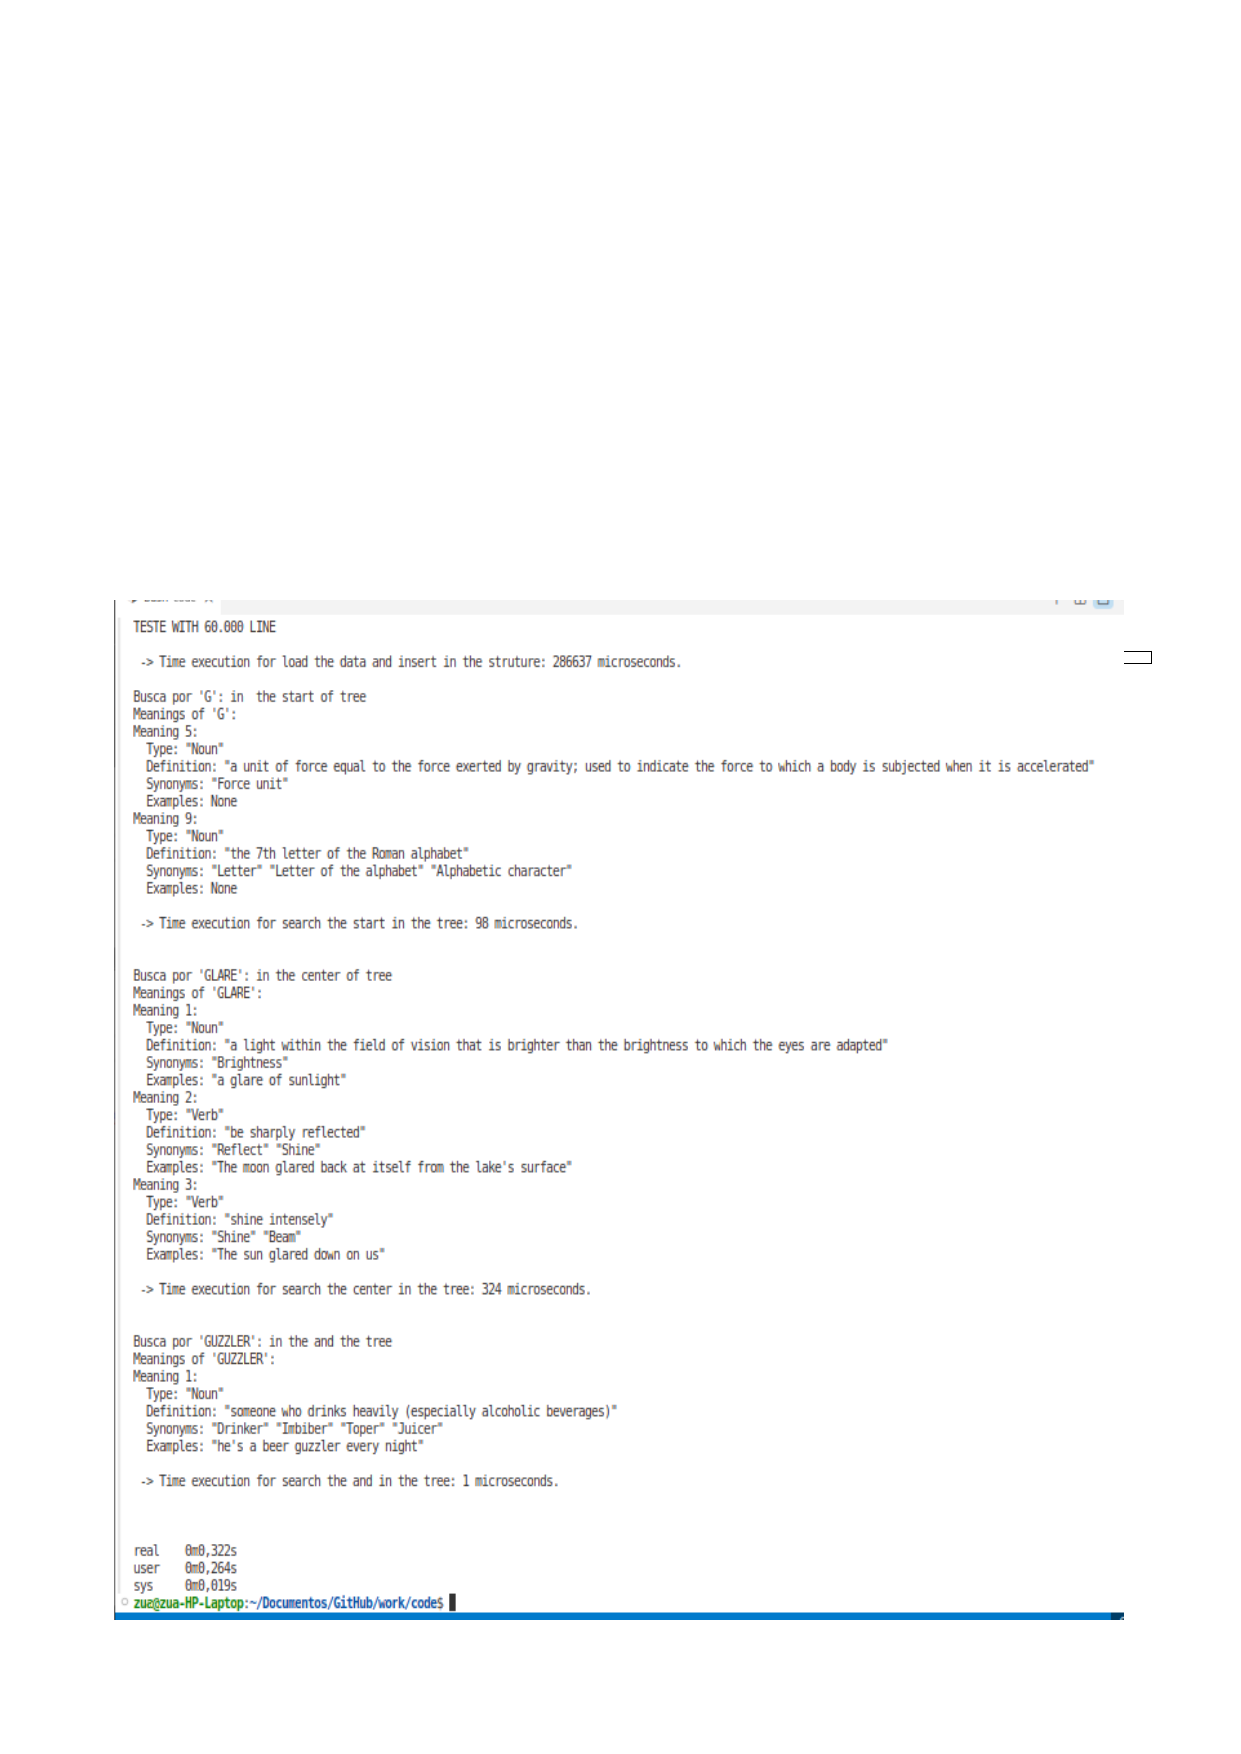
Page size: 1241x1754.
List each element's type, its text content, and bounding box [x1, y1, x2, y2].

picture [114, 600, 1124, 1620]
table_header Time (s) [1124, 652, 1151, 663]
